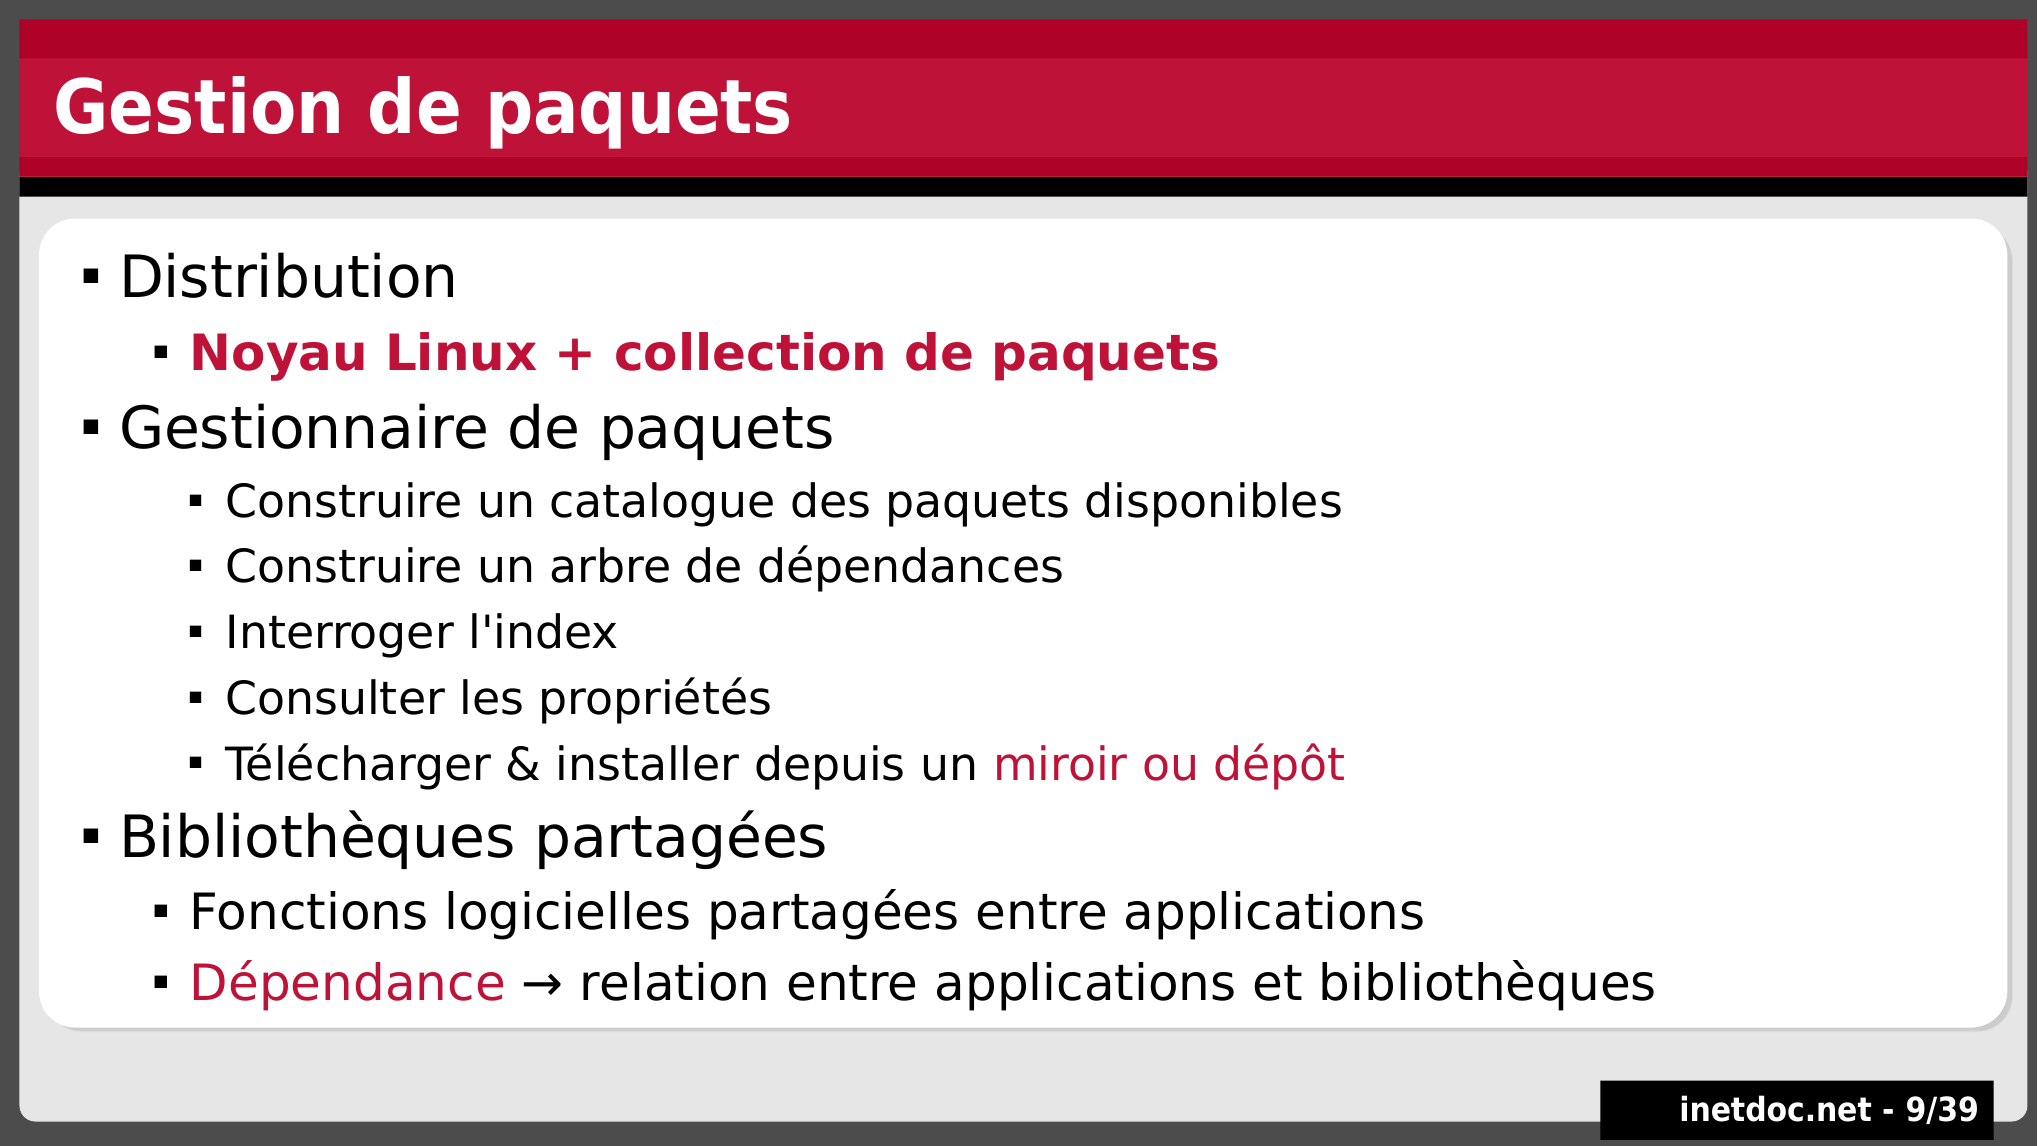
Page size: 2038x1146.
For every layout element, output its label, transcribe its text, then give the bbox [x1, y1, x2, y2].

text_box Gestion de paquets [19, 59, 2028, 157]
text_box [19, 157, 2028, 1122]
text_box [19, 19, 2028, 59]
text_box Distribution Noyau Linux + collection de paquets Gestionnaire de paquets Construire un catalogue des paquets disponibles Construire un arbre de dépendances Interroger l'index Consulter les propriétés Télécharger & installer depuis un miroir ou dépôt Bibliothèques partagées Fonctions logicielles partagées entre applications Dépendance → relation entre applications et bibliothèques [38, 218, 2008, 1028]
text_box inetdoc.net - <numéro>/39 [1600, 1080, 1994, 1140]
